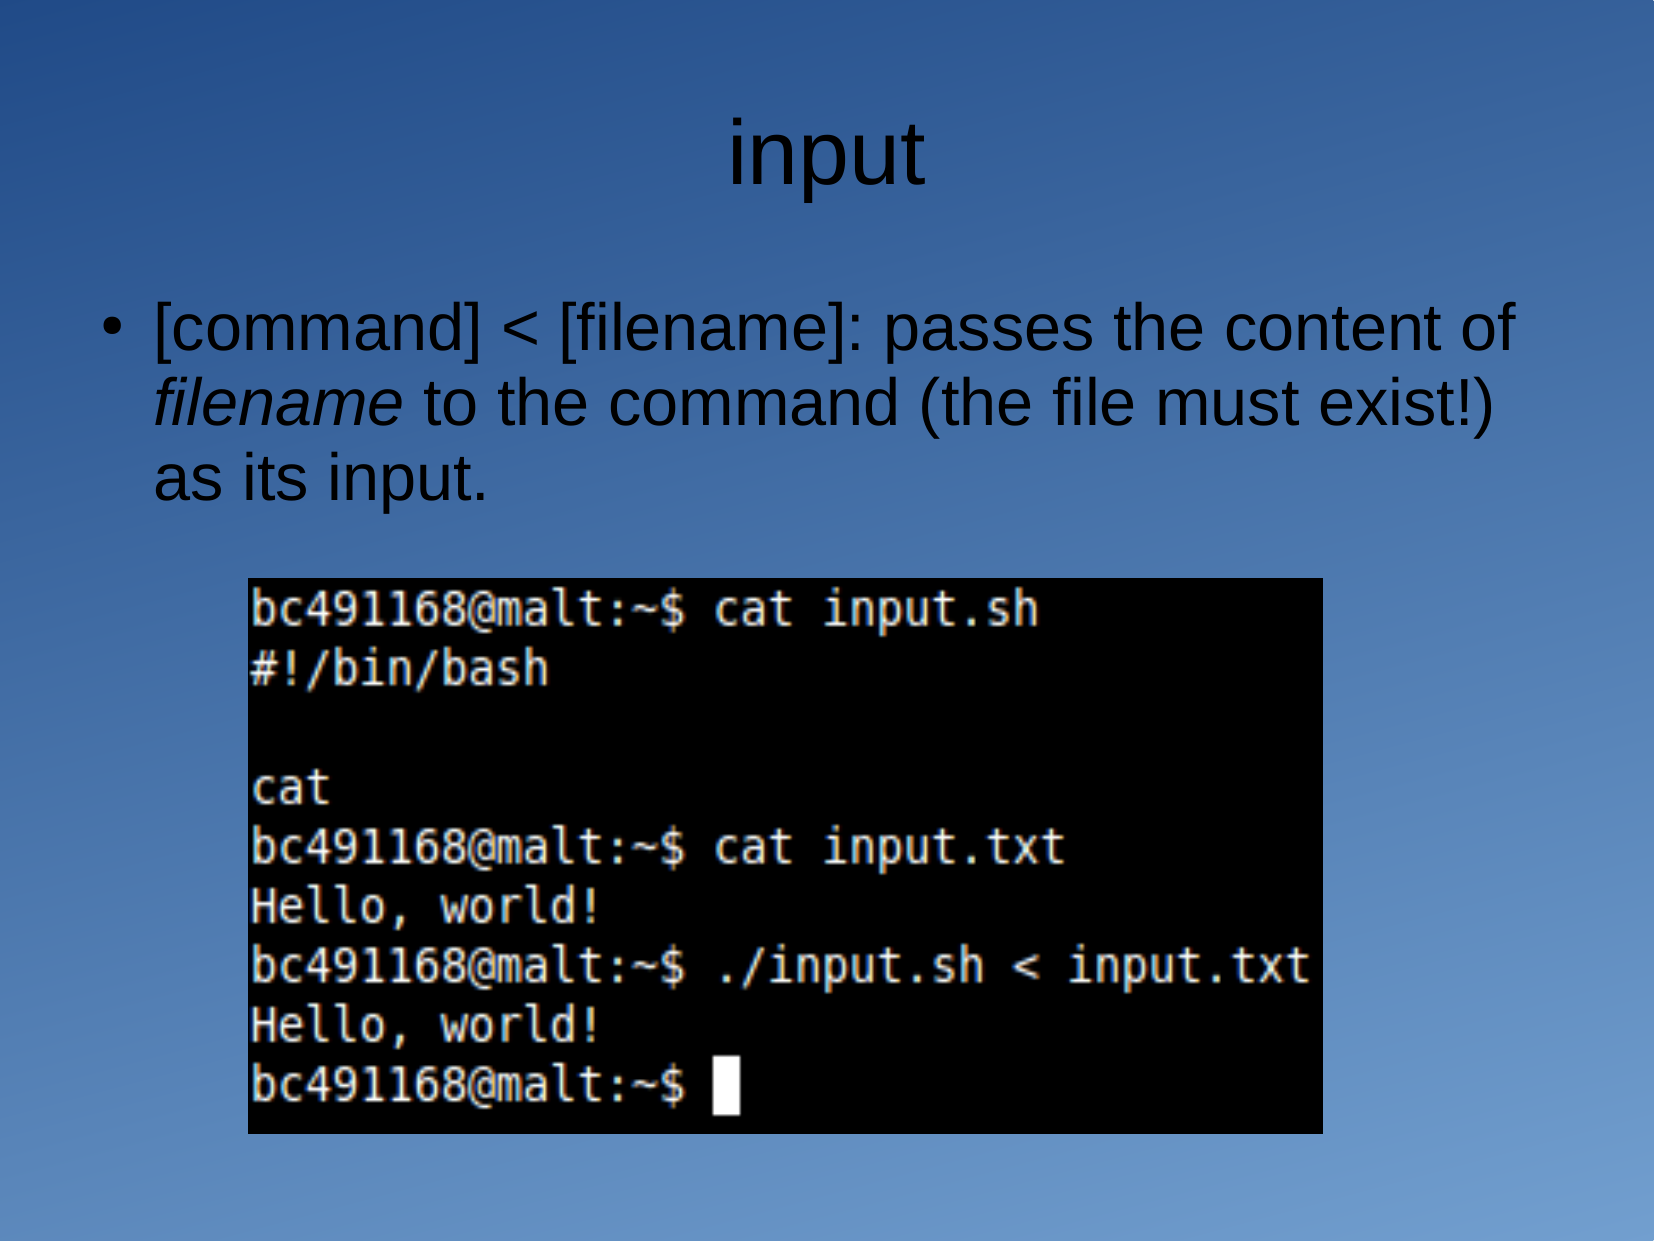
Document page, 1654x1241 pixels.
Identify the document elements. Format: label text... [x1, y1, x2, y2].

picture [248, 578, 1323, 1134]
title input [82, 49, 1571, 257]
list [command] < [filename]: passes the content of filename to the command (the file must exist!) as its input­. [82, 290, 1571, 1010]
